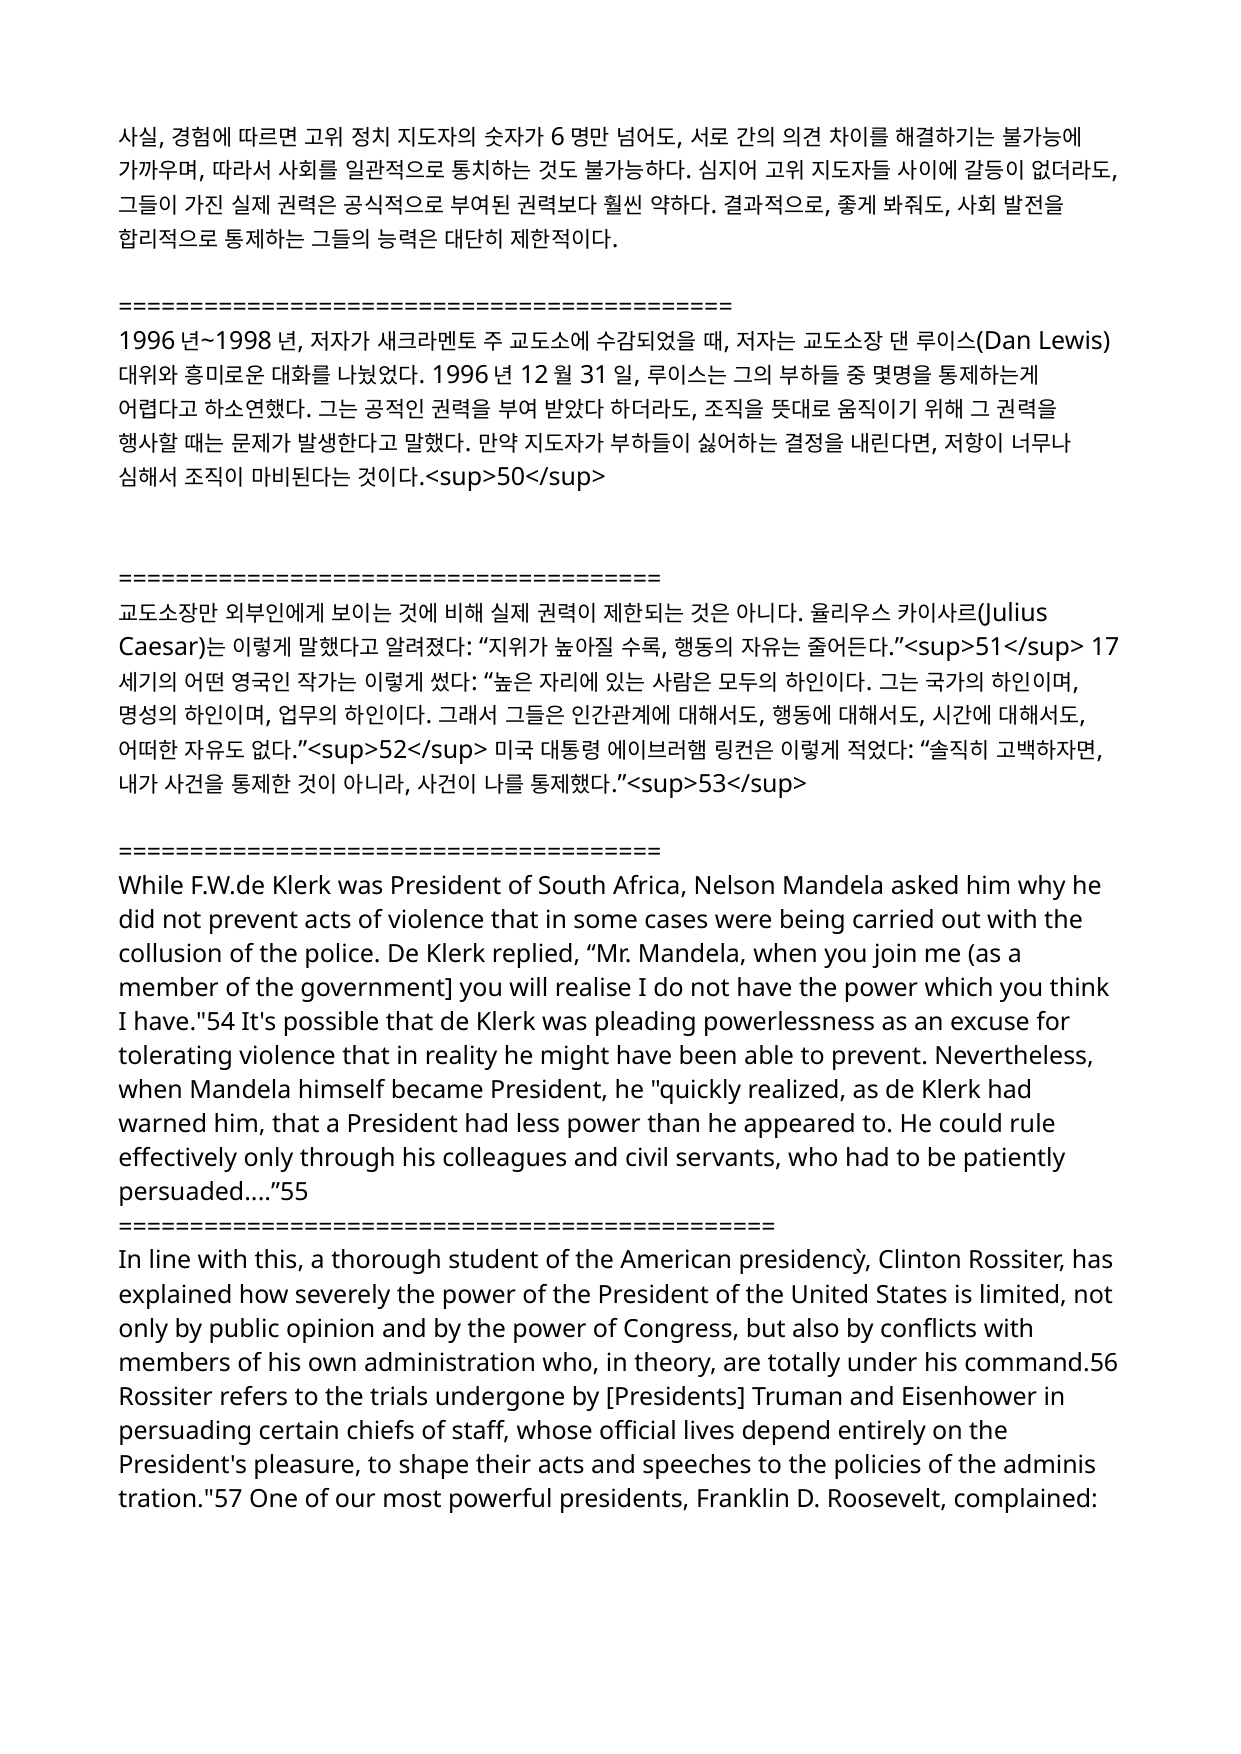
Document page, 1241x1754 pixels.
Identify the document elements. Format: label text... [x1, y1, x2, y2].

text =========================================== [118, 288, 1122, 322]
text 교도소장만 외부인에게 보이는 것에 비해 실제 권력이 제한되는 것은 아니다. 율리우스 카이사르(Julius Caesar)는 이렇게 말했다고 알려졌다: “지위가 높아질 수록, 행동의 자유는 줄어든다.”<sup>51</sup> 17세기의 어떤 영국인 작가는 이렇게 썼다: “높은 자리에 있는 사람은 모두의 하인이다. 그는 국가의 하인이며, 명성의 하인이며, 업무의 하인이다. 그래서 그들은 인간관계에 대해서도, 행동에 대해서도, 시간에 대해서도, 어떠한 자유도 없다.”<sup>52</sup> 미국 대통령 에이브러햄 링컨은 이렇게 적었다: “솔직히 고백하자면, 내가 사건을 통제한 것이 아니라, 사건이 나를 통제했다.”<sup>53</sup> [118, 595, 1122, 799]
text ============================================== [118, 1208, 1122, 1242]
text ====================================== [118, 561, 1122, 595]
text 1996년~1998년, 저자가 새크라멘토 주 교도소에 수감되었을 때, 저자는 교도소장 댄 루이스(Dan Lewis) 대위와 흥미로운 대화를 나눴었다. 1996년 12월 31일, 루이스는 그의 부하들 중 몇명을 통제하는게 어렵다고 하소연했다. 그는 공적인 권력을 부여 받았다 하더라도, 조직을 뜻대로 움직이기 위해 그 권력을 행사할 때는 문제가 발생한다고 말했다. 만약 지도자가 부하들이 싫어하는 결정을 내린다면, 저항이 너무나 심해서 조직이 마비된다는 것이다.<sup>50</sup> [118, 322, 1122, 493]
text 사실, 경험에 따르면 고위 정치 지도자의 숫자가 6명만 넘어도, 서로 간의 의견 차이를 해결하기는 불가능에 가까우며, 따라서 사회를 일관적으로 통치하는 것도 불가능하다. 심지어 고위 지도자들 사이에 갈등이 없더라도, 그들이 가진 실제 권력은 공식적으로 부여된 권력보다 훨씬 약하다. 결과적으로, 좋게 봐줘도, 사회 발전을 합리적으로 통제하는 그들의 능력은 대단히 제한적이다. [118, 118, 1122, 254]
text ====================================== [118, 833, 1122, 867]
text In line with this, a thorough student of the American presidencỳ, Clinton Rossiter, has explained how severely the power of the President of the United States is limited, not only by public opinion and by the power of Congress, but also by conflicts with members of his own administration who, in theory, are totally under his command.56 Rossiter refers to the trials undergone by [Presidents] Truman and Eisenhower in persuading certain chiefs of staff, whose official lives depend entirely on the President's pleasure, to shape their acts and speeches to the policies of the adminis tration."57 One of our most powerful presidents, Franklin D. Roosevelt, complained: [118, 1242, 1122, 1515]
text While F.W.de Klerk was President of South Africa, Nelson Mandela asked him why he did not prevent acts of violence that in some cases were being carried out with the collusion of the police. De Klerk replied, “Mr. Mandela, when you join me (as a member of the government] you will realise I do not have the power which you think I have."54 It's possible that de Klerk was pleading powerlessness as an excuse for tolerating violence that in reality he might have been able to prevent. Nevertheless, when Mandela himself became President, he "quickly realized, as de Klerk had warned him, that a President had less power than he appeared to. He could rule effectively only through his colleagues and civil servants, who had to be patiently persuaded....”55 [118, 867, 1122, 1208]
